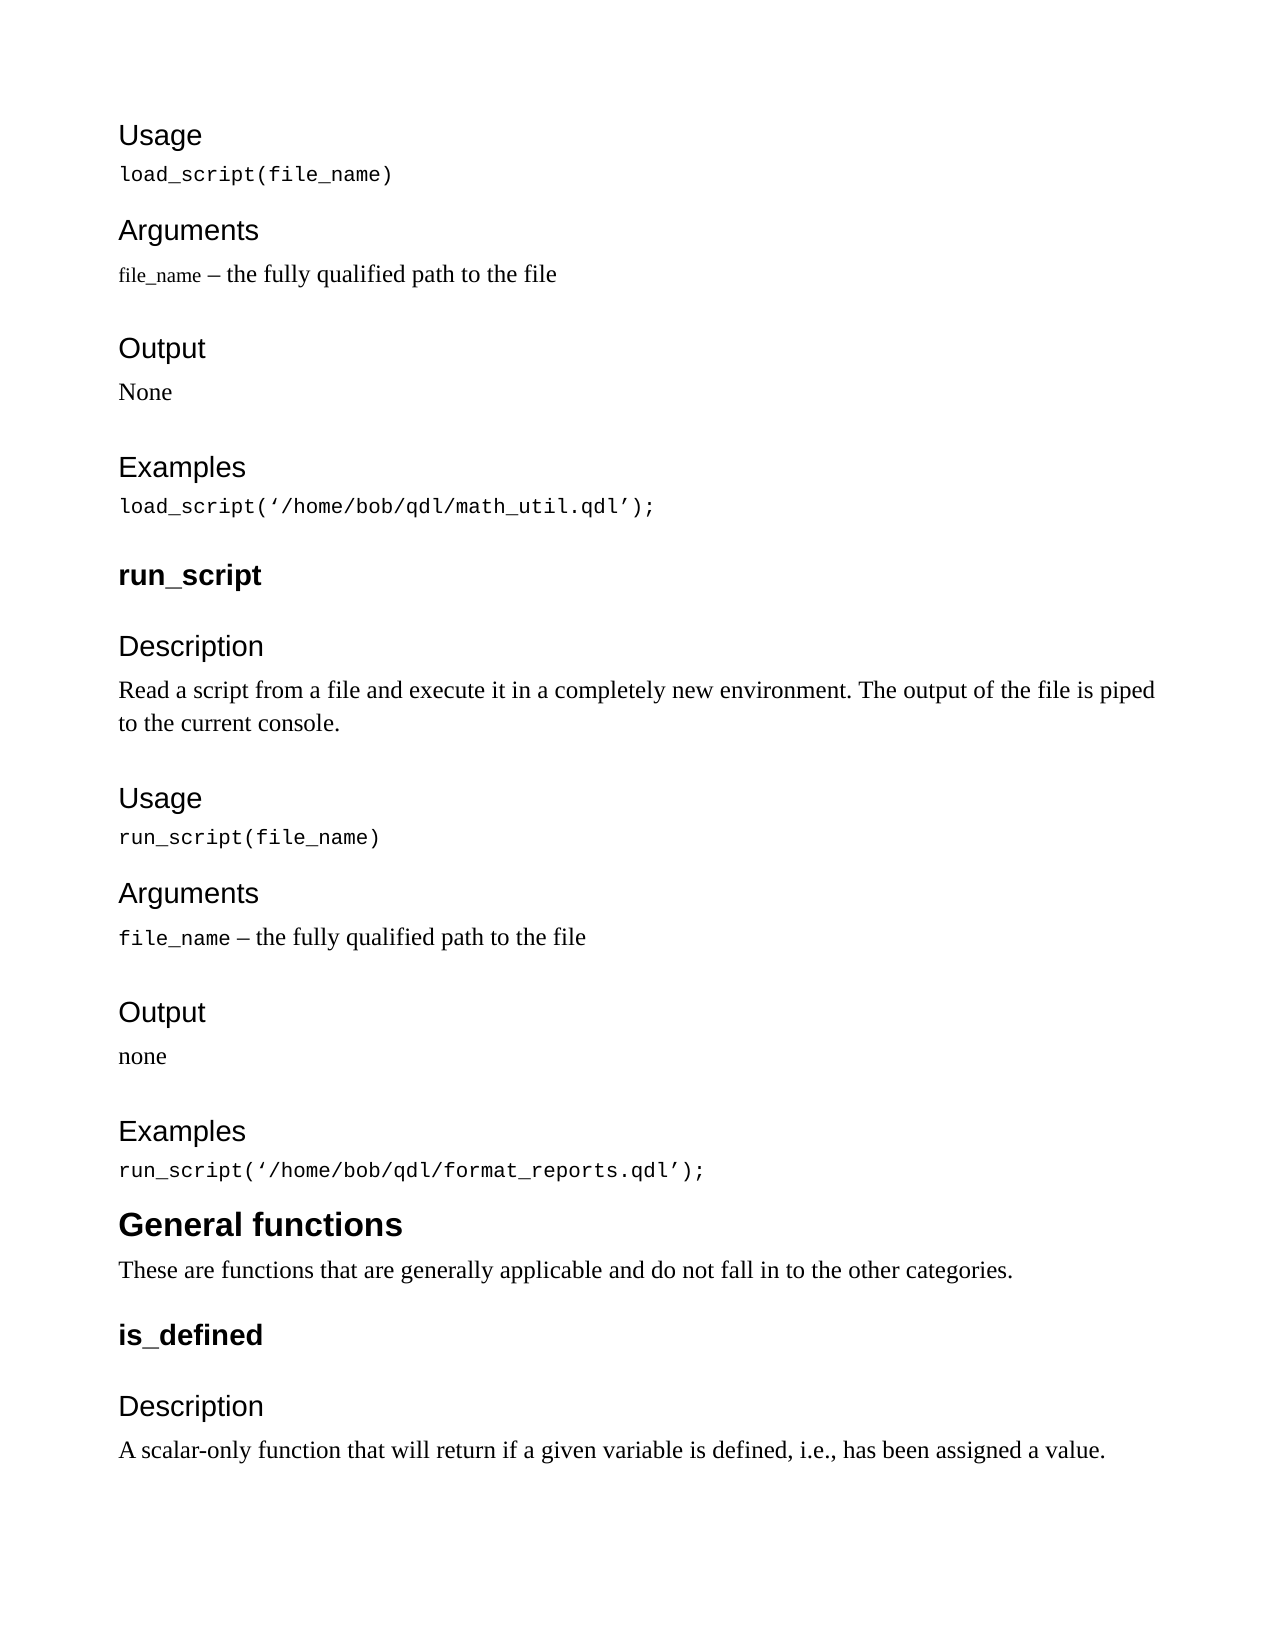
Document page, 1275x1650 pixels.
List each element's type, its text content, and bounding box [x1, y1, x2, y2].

subtitle Output [118, 331, 1157, 365]
text These are functions that are generally applicable and do not fall in to the other categories. [118, 1256, 1157, 1284]
subtitle Arguments [118, 213, 1157, 246]
subtitle Usage [118, 781, 1157, 814]
text file_name – the fully qualified path to the file [118, 259, 1157, 288]
subtitle Description [118, 1389, 1157, 1422]
subtitle Arguments [118, 876, 1157, 909]
subtitle is_defined [118, 1318, 1157, 1351]
text run_script(‘/home/bob/qdl/format_reports.qdl’); [118, 1160, 1157, 1183]
text file_name – the fully qualified path to the file [118, 922, 1157, 951]
subtitle Examples [118, 1114, 1157, 1147]
subtitle Output [118, 995, 1157, 1029]
text run_script(file_name) [118, 827, 1157, 851]
text Read a script from a file and execute it in a completely new environment. The output of the file is piped to the current console. [118, 675, 1157, 737]
text load_script(‘/home/bob/qdl/math_util.qdl’); [118, 496, 1157, 520]
subtitle run_script [118, 558, 1157, 592]
text None [118, 377, 1157, 406]
text A scalar-only function that will return if a given variable is defined, i.e., has been assigned a value. [118, 1435, 1157, 1464]
subtitle Usage [118, 118, 1157, 152]
subtitle Description [118, 629, 1157, 663]
text load_script(file_name) [118, 164, 1157, 188]
subtitle Examples [118, 450, 1157, 484]
text none [118, 1041, 1157, 1070]
subtitle General functions [118, 1204, 1157, 1243]
